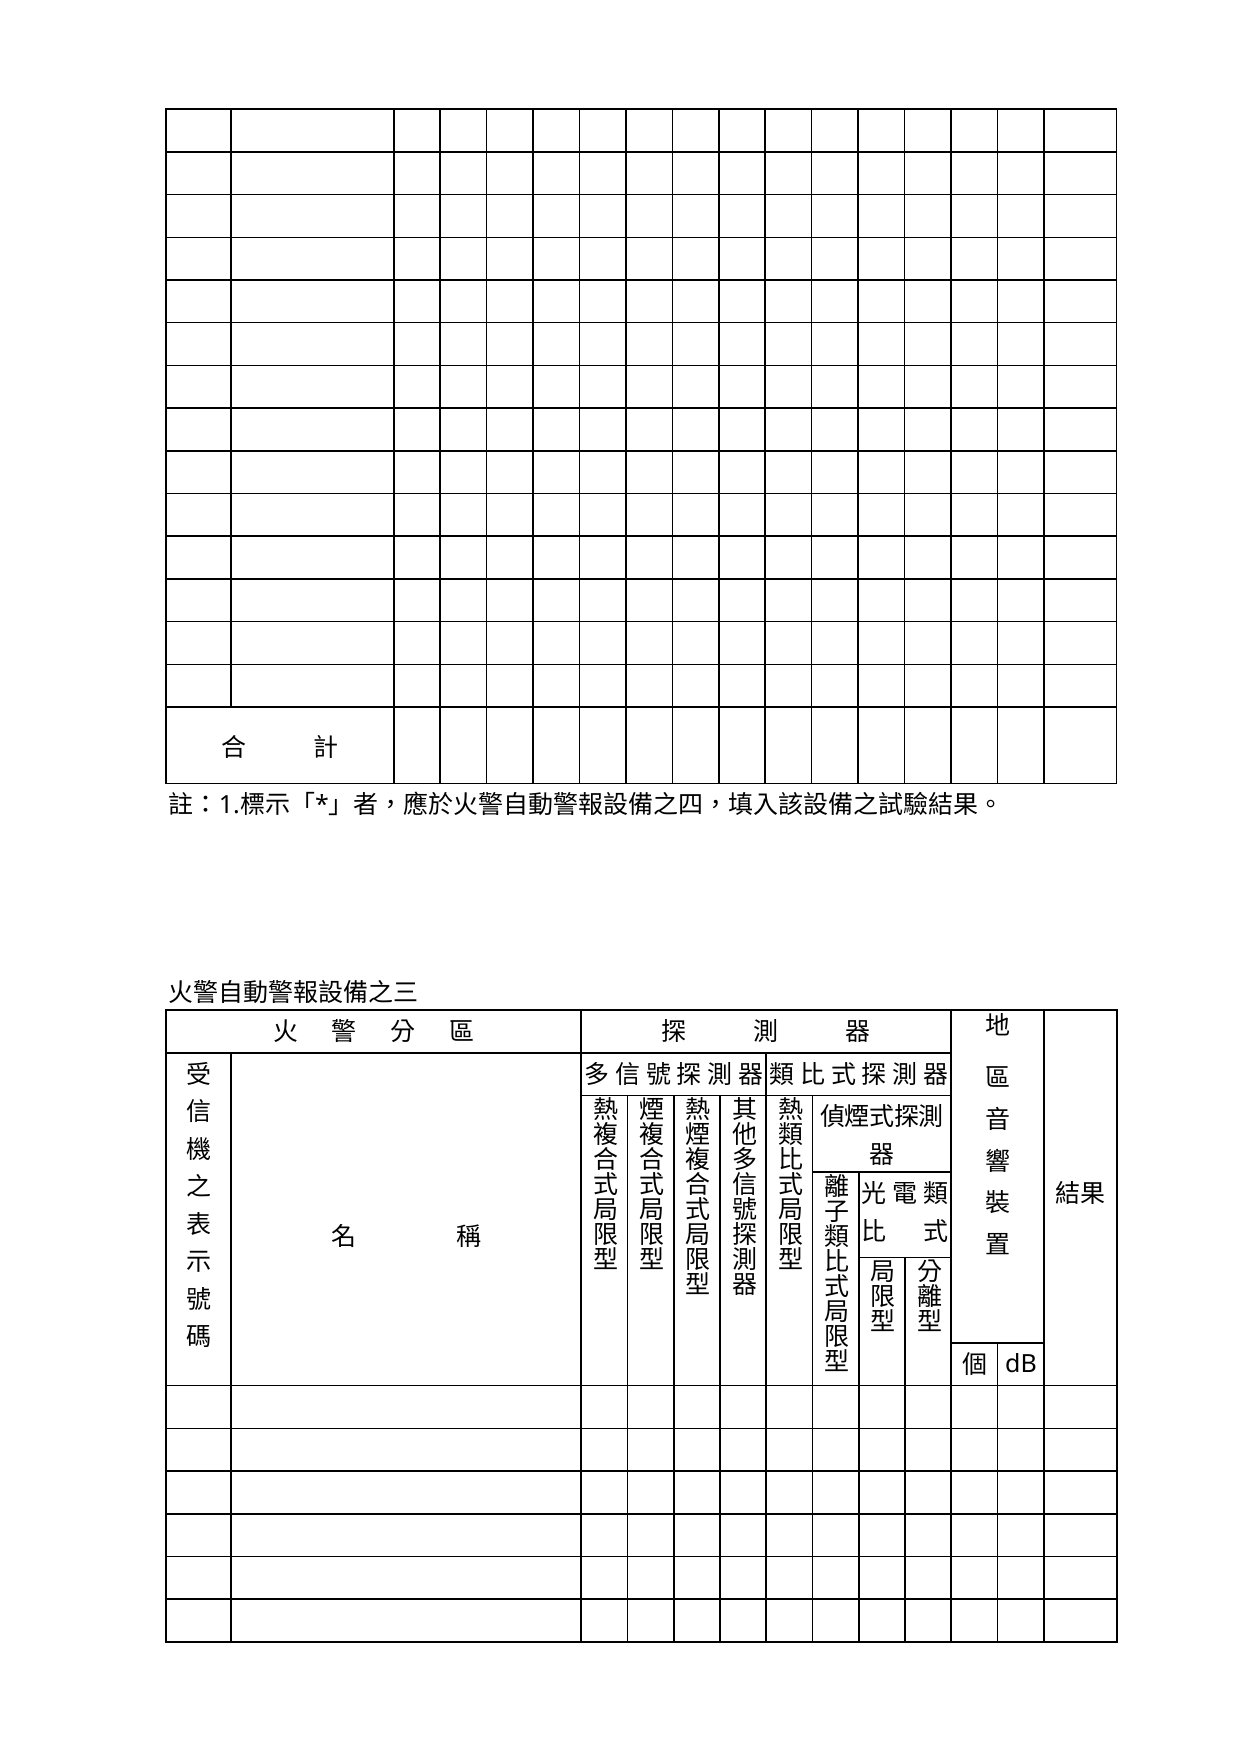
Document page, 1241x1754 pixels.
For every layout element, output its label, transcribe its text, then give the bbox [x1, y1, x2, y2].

table_cell [766, 580, 811, 621]
table_cell [860, 1386, 904, 1427]
table_cell [534, 494, 579, 535]
table_cell [860, 1600, 904, 1641]
table_cell [813, 1600, 858, 1641]
table_cell [1045, 409, 1116, 450]
table_cell [580, 238, 625, 279]
table_cell [998, 580, 1043, 621]
table_cell [859, 409, 904, 450]
table_cell [905, 323, 950, 364]
table_cell [721, 1557, 765, 1598]
table_cell [905, 238, 950, 279]
table_cell [720, 323, 764, 364]
table_cell [1045, 452, 1116, 493]
table_cell [673, 153, 718, 194]
table_cell [167, 409, 230, 450]
table_cell [395, 494, 439, 535]
table_cell [952, 1515, 997, 1556]
table_cell [534, 366, 579, 407]
table_cell [534, 195, 579, 236]
table_cell [812, 281, 857, 322]
table_cell [998, 708, 1043, 783]
table_cell [675, 1386, 719, 1427]
table_cell [232, 195, 393, 236]
table_cell [952, 409, 997, 450]
table_cell [720, 153, 764, 194]
table_header [1045, 1011, 1116, 1052]
table_cell [232, 110, 393, 151]
table_cell [167, 195, 230, 236]
table_cell [487, 537, 532, 578]
table_cell [952, 238, 997, 279]
table_cell [998, 110, 1043, 151]
table_cell [627, 622, 672, 663]
table_cell [167, 110, 230, 151]
table_cell [627, 708, 672, 783]
table_cell [766, 195, 811, 236]
table_cell [813, 1429, 858, 1470]
table_cell [767, 1472, 812, 1513]
table_cell [534, 452, 579, 493]
table_cell [232, 323, 393, 364]
table_cell [395, 409, 439, 450]
table_cell [232, 665, 393, 706]
table_cell [905, 708, 950, 783]
table_cell [767, 1600, 812, 1641]
table_cell [1045, 110, 1116, 151]
table_cell [232, 537, 393, 578]
table_cell [767, 1557, 812, 1598]
table_cell [998, 665, 1043, 706]
table_cell [487, 452, 532, 493]
table_cell [860, 1472, 904, 1513]
table_cell [720, 110, 764, 151]
table_cell [767, 1515, 812, 1556]
table_cell [167, 1557, 230, 1598]
table_cell [487, 665, 532, 706]
table_cell [720, 281, 764, 322]
table_cell [232, 153, 393, 194]
table_cell [720, 494, 764, 535]
table_cell [395, 110, 439, 151]
table_cell [167, 1429, 230, 1470]
table_cell [859, 708, 904, 783]
table_cell [721, 1600, 765, 1641]
table_cell [441, 494, 486, 535]
text 註：1.標示「*」者，應於火警自動警報設備之四，填入該設備之試驗結果。 [169, 784, 1053, 822]
table_cell [998, 195, 1043, 236]
table_cell [766, 153, 811, 194]
table_cell [906, 1515, 950, 1556]
table_cell [582, 1600, 627, 1641]
table_cell [812, 708, 857, 783]
table_cell [628, 1386, 673, 1427]
table_cell [766, 323, 811, 364]
table_cell [767, 1386, 812, 1427]
table_cell [1045, 1214, 1116, 1257]
table_cell [628, 1515, 673, 1556]
table_cell dB [998, 1344, 1043, 1385]
table_cell 偵煙式探測器 [813, 1096, 950, 1171]
table_cell [487, 195, 532, 236]
table_cell [673, 708, 718, 783]
table_cell [1045, 238, 1116, 279]
table_cell [1045, 195, 1116, 236]
table_cell [627, 494, 672, 535]
table_cell [905, 366, 950, 407]
table_cell [859, 238, 904, 279]
table_cell [673, 366, 718, 407]
table_cell [395, 452, 439, 493]
table_cell [675, 1429, 719, 1470]
table_cell [627, 537, 672, 578]
table_cell [860, 1515, 904, 1556]
table_cell [812, 195, 857, 236]
table_cell [232, 1342, 580, 1385]
table_cell [998, 537, 1043, 578]
table_cell [998, 1557, 1043, 1598]
table_cell [441, 281, 486, 322]
table_cell [441, 708, 486, 783]
table_cell [812, 537, 857, 578]
table_cell [1045, 1600, 1116, 1641]
table_header 火 警 分 區 [167, 1011, 580, 1052]
table_cell [441, 537, 486, 578]
table_cell [952, 323, 997, 364]
table_cell [905, 537, 950, 578]
table_cell [232, 1054, 580, 1095]
table_cell [859, 281, 904, 322]
table_cell [1045, 1342, 1116, 1385]
table_cell [673, 195, 718, 236]
table_cell [167, 452, 230, 493]
table_cell [812, 323, 857, 364]
table_cell [580, 281, 625, 322]
table_cell 其他多信號探測器 [721, 1096, 765, 1385]
table_cell [627, 110, 672, 151]
table_cell [859, 366, 904, 407]
table_cell [766, 110, 811, 151]
table_cell [673, 281, 718, 322]
table_cell [766, 665, 811, 706]
table_cell 熱複合式局限型 [582, 1096, 627, 1385]
table_cell [167, 1472, 230, 1513]
table_cell [580, 153, 625, 194]
table_cell 類比式探測器 [767, 1054, 950, 1095]
table_cell [766, 238, 811, 279]
table_cell [720, 622, 764, 663]
table_cell 離子類比式局限型 [813, 1173, 858, 1385]
table_cell [232, 1299, 580, 1342]
table_cell [998, 238, 1043, 279]
table_cell [580, 537, 625, 578]
table_cell [580, 708, 625, 783]
table_cell [813, 1386, 858, 1427]
table_cell [1045, 366, 1116, 407]
table_cell [232, 1257, 580, 1299]
table_cell [487, 238, 532, 279]
table_cell [1045, 708, 1116, 783]
table_cell [167, 580, 230, 621]
table_cell 個 [952, 1344, 997, 1385]
table_cell [859, 195, 904, 236]
table_cell [627, 665, 672, 706]
table_cell [627, 366, 672, 407]
table_cell [720, 708, 764, 783]
table_cell [534, 153, 579, 194]
table_cell [1045, 1557, 1116, 1598]
table_cell [952, 366, 997, 407]
table_cell [906, 1429, 950, 1470]
table_cell [167, 494, 230, 535]
table_cell 光電類比式 [860, 1173, 950, 1257]
table_cell [812, 494, 857, 535]
table_cell [232, 622, 393, 663]
table_cell [441, 622, 486, 663]
table_cell [859, 153, 904, 194]
table_cell 熱類比式局限型 [767, 1096, 812, 1385]
table_cell [1045, 537, 1116, 578]
table_cell [395, 665, 439, 706]
table_cell [998, 409, 1043, 450]
table_cell [720, 195, 764, 236]
table_cell [952, 1472, 997, 1513]
table_cell [998, 1386, 1043, 1427]
table_cell [905, 409, 950, 450]
table_cell [441, 366, 486, 407]
table_cell [905, 494, 950, 535]
table_cell 區 音 響 裝 置 [952, 1052, 1043, 1342]
table_cell [952, 153, 997, 194]
table_cell [952, 580, 997, 621]
table_cell [673, 409, 718, 450]
table_cell [721, 1429, 765, 1470]
table_cell [395, 238, 439, 279]
table_cell [395, 195, 439, 236]
table_cell [1045, 622, 1116, 663]
table_cell [167, 1386, 230, 1427]
table_cell [812, 665, 857, 706]
table_cell [1045, 1052, 1116, 1095]
table_cell [766, 708, 811, 783]
table_cell 受 信 機 之 表 示 號 碼 [167, 1054, 230, 1385]
table_cell [232, 1600, 580, 1641]
table_cell [766, 622, 811, 663]
table_cell [167, 281, 230, 322]
table_cell [812, 110, 857, 151]
table_cell [628, 1429, 673, 1470]
table_cell [675, 1557, 719, 1598]
table_cell [673, 238, 718, 279]
table_cell [580, 665, 625, 706]
table_cell [487, 110, 532, 151]
table_cell [487, 409, 532, 450]
table_cell [812, 238, 857, 279]
table_cell [998, 323, 1043, 364]
table_cell [675, 1472, 719, 1513]
table_cell [487, 323, 532, 364]
table_cell [627, 409, 672, 450]
table_cell [441, 153, 486, 194]
table_cell [395, 580, 439, 621]
table_cell [952, 537, 997, 578]
table_cell [1045, 580, 1116, 621]
table_cell [952, 494, 997, 535]
table_cell [441, 195, 486, 236]
table_cell [487, 494, 532, 535]
table_cell [952, 195, 997, 236]
table_cell [673, 323, 718, 364]
table_cell [998, 366, 1043, 407]
table_cell [534, 110, 579, 151]
table_cell [905, 580, 950, 621]
table_cell [487, 153, 532, 194]
table_cell [580, 195, 625, 236]
table_cell [721, 1515, 765, 1556]
table_cell [905, 665, 950, 706]
table_cell [534, 281, 579, 322]
table_cell [952, 622, 997, 663]
table_cell [534, 323, 579, 364]
table_cell [167, 1600, 230, 1641]
table_cell [232, 409, 393, 450]
table_cell [167, 537, 230, 578]
table_cell 多信號探測器 [582, 1054, 765, 1095]
table_cell [720, 452, 764, 493]
table_cell [952, 665, 997, 706]
table_cell [232, 494, 393, 535]
table_cell [580, 452, 625, 493]
table_cell [859, 323, 904, 364]
table_cell [487, 580, 532, 621]
table_cell [232, 1557, 580, 1598]
table_cell [167, 366, 230, 407]
table_cell [766, 409, 811, 450]
table_cell [998, 494, 1043, 535]
table_cell [952, 281, 997, 322]
table_cell [395, 537, 439, 578]
table_cell [859, 622, 904, 663]
table_cell [766, 452, 811, 493]
table_cell [1045, 1515, 1116, 1556]
table_cell [998, 452, 1043, 493]
table_cell [859, 494, 904, 535]
table_cell [906, 1600, 950, 1641]
table_cell [441, 409, 486, 450]
table_cell [952, 708, 997, 783]
table_cell [905, 281, 950, 322]
table_cell [859, 580, 904, 621]
table_cell [998, 153, 1043, 194]
table_cell [721, 1472, 765, 1513]
table_cell [627, 195, 672, 236]
table_cell [580, 494, 625, 535]
table_cell [952, 110, 997, 151]
table_cell [673, 622, 718, 663]
table_cell [232, 1429, 580, 1470]
table_cell [628, 1472, 673, 1513]
table_cell 分離型 [906, 1258, 950, 1385]
table_cell [812, 153, 857, 194]
table_cell [487, 708, 532, 783]
table_cell [487, 622, 532, 663]
table_cell [441, 452, 486, 493]
table_cell [395, 153, 439, 194]
table_cell [721, 1386, 765, 1427]
table_cell [582, 1557, 627, 1598]
table_cell [859, 665, 904, 706]
table_cell [906, 1386, 950, 1427]
table_cell [766, 494, 811, 535]
table_cell [952, 1557, 997, 1598]
table_cell [582, 1429, 627, 1470]
table_cell [580, 366, 625, 407]
table_cell [232, 366, 393, 407]
table_cell [720, 409, 764, 450]
table_cell [582, 1515, 627, 1556]
table_cell [232, 281, 393, 322]
table_cell [720, 580, 764, 621]
table_cell [232, 1171, 580, 1214]
table_cell [720, 366, 764, 407]
table_cell [1045, 1299, 1116, 1342]
table_cell [906, 1557, 950, 1598]
table_cell [232, 1386, 580, 1427]
table_cell [767, 1429, 812, 1470]
table_cell [766, 281, 811, 322]
table_cell [580, 110, 625, 151]
table_cell 合 計 [167, 708, 393, 783]
table_cell [906, 1472, 950, 1513]
table_cell [232, 238, 393, 279]
table_cell [859, 537, 904, 578]
table_cell [673, 580, 718, 621]
table_cell [1045, 1257, 1116, 1299]
table_cell [580, 580, 625, 621]
table_cell [905, 622, 950, 663]
table_cell [534, 622, 579, 663]
table_cell [860, 1557, 904, 1598]
table_cell [441, 110, 486, 151]
table_cell [627, 153, 672, 194]
table_cell [580, 409, 625, 450]
table_cell [766, 366, 811, 407]
table_cell [628, 1600, 673, 1641]
table_cell [673, 494, 718, 535]
table_cell [441, 323, 486, 364]
table_cell [627, 580, 672, 621]
table_cell [395, 281, 439, 322]
table_cell [720, 665, 764, 706]
table_cell [952, 1386, 997, 1427]
table_cell [1045, 1095, 1116, 1171]
table_cell 名 稱 [232, 1214, 580, 1257]
table_cell [673, 537, 718, 578]
table_cell 煙複合式局限型 [628, 1096, 673, 1385]
table_cell [1045, 323, 1116, 364]
table_cell [859, 110, 904, 151]
table_cell [998, 1600, 1043, 1641]
table_cell [720, 537, 764, 578]
table_cell [998, 1429, 1043, 1470]
table_cell [534, 238, 579, 279]
table_cell [167, 622, 230, 663]
table_cell [487, 281, 532, 322]
table_cell [1045, 1386, 1116, 1427]
table_cell [628, 1557, 673, 1598]
table_cell [675, 1515, 719, 1556]
table_cell [675, 1600, 719, 1641]
table_cell [1045, 665, 1116, 706]
table_cell [905, 153, 950, 194]
table_cell [952, 1429, 997, 1470]
table_cell [766, 537, 811, 578]
table_cell [998, 1515, 1043, 1556]
table_cell [673, 110, 718, 151]
table_cell [441, 238, 486, 279]
table_cell [167, 238, 230, 279]
table_cell [627, 238, 672, 279]
table_cell [998, 281, 1043, 322]
table_cell [813, 1515, 858, 1556]
table_cell [627, 452, 672, 493]
table_cell [487, 366, 532, 407]
table_cell [167, 665, 230, 706]
table_cell [720, 238, 764, 279]
table_cell [905, 110, 950, 151]
table_cell [1045, 494, 1116, 535]
table_cell [812, 366, 857, 407]
table_cell [441, 665, 486, 706]
table_cell [534, 409, 579, 450]
table_cell [582, 1386, 627, 1427]
table_cell [232, 1515, 580, 1556]
table_cell [812, 409, 857, 450]
table_cell [232, 452, 393, 493]
table_cell [534, 708, 579, 783]
table_cell [395, 366, 439, 407]
table_cell [167, 153, 230, 194]
table_cell [812, 622, 857, 663]
table_cell [812, 452, 857, 493]
table_cell [232, 1095, 580, 1171]
table_cell [860, 1429, 904, 1470]
table_cell [167, 323, 230, 364]
table_cell [1045, 281, 1116, 322]
table_cell [813, 1557, 858, 1598]
table_cell [534, 537, 579, 578]
table_cell [905, 452, 950, 493]
table_cell [395, 622, 439, 663]
table_cell [1045, 1472, 1116, 1513]
table_cell [627, 323, 672, 364]
table_cell [952, 452, 997, 493]
table_cell [232, 580, 393, 621]
table_cell 局限型 [860, 1258, 904, 1385]
table_cell [859, 452, 904, 493]
table_cell [582, 1472, 627, 1513]
table_cell 熱煙複合式局限型 [675, 1096, 719, 1385]
table_cell [1045, 1429, 1116, 1470]
table_cell [534, 580, 579, 621]
table_cell [905, 195, 950, 236]
text 火警自動警報設備之三 [169, 972, 1053, 1009]
table_cell [627, 281, 672, 322]
table_cell [441, 580, 486, 621]
table_cell 結果 [1045, 1171, 1116, 1214]
table_cell [952, 1600, 997, 1641]
table_cell [673, 452, 718, 493]
table_cell [813, 1472, 858, 1513]
table_header 地 [952, 1011, 1043, 1052]
table_cell [232, 1472, 580, 1513]
table_cell [167, 1515, 230, 1556]
table_cell [395, 323, 439, 364]
table_cell [580, 622, 625, 663]
table_cell [812, 580, 857, 621]
table_cell [1045, 153, 1116, 194]
table_cell [580, 323, 625, 364]
table_cell [534, 665, 579, 706]
table_cell [998, 1472, 1043, 1513]
table_header 探 測 器 [582, 1011, 950, 1052]
table_cell [395, 708, 439, 783]
table_cell [998, 622, 1043, 663]
table_cell [673, 665, 718, 706]
